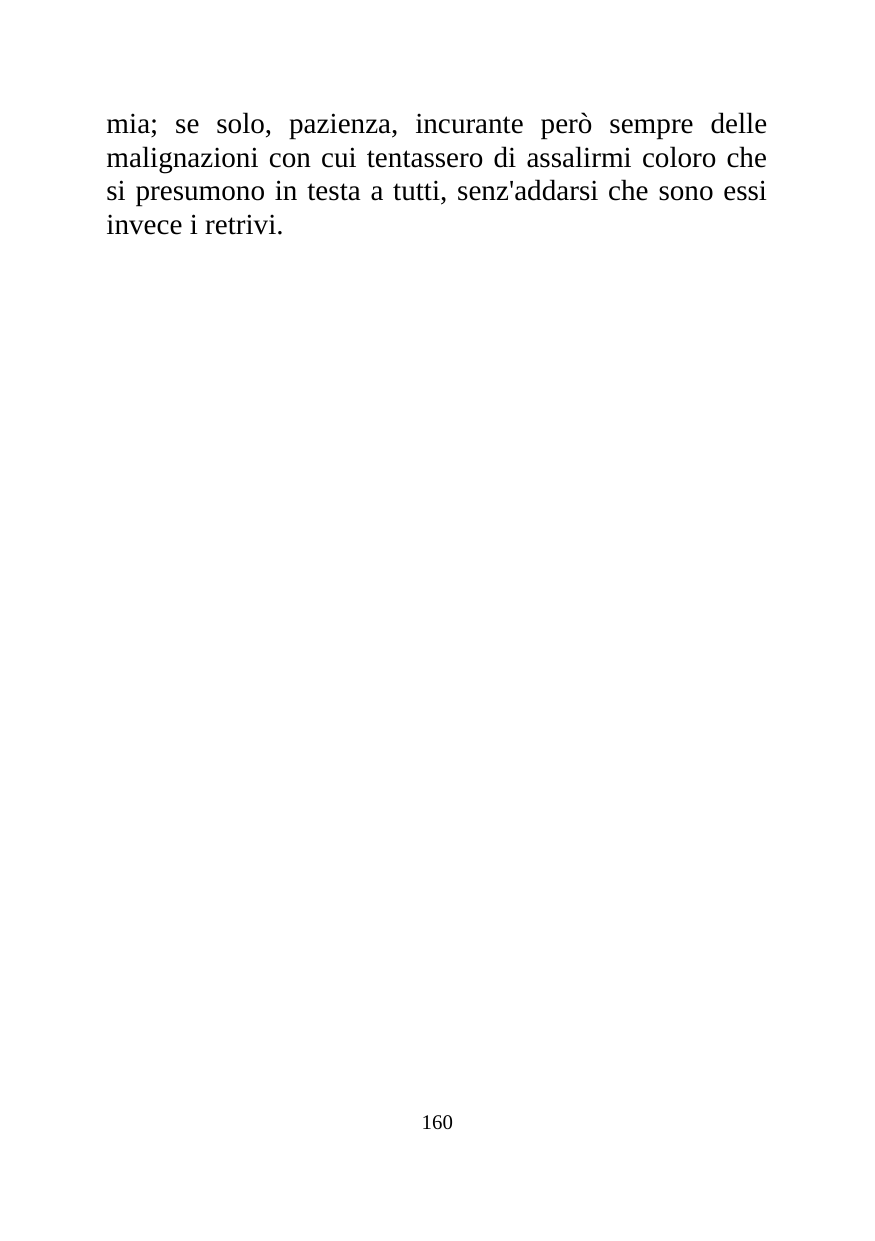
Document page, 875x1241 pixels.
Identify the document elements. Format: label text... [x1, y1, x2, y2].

text mia; se solo, pazienza, incurante però sempre delle malignazioni con cui tentassero di assalirmi coloro che si presumono in testa a tutti, senz'addarsi che sono essi invece i retrivi. [106, 106, 768, 240]
